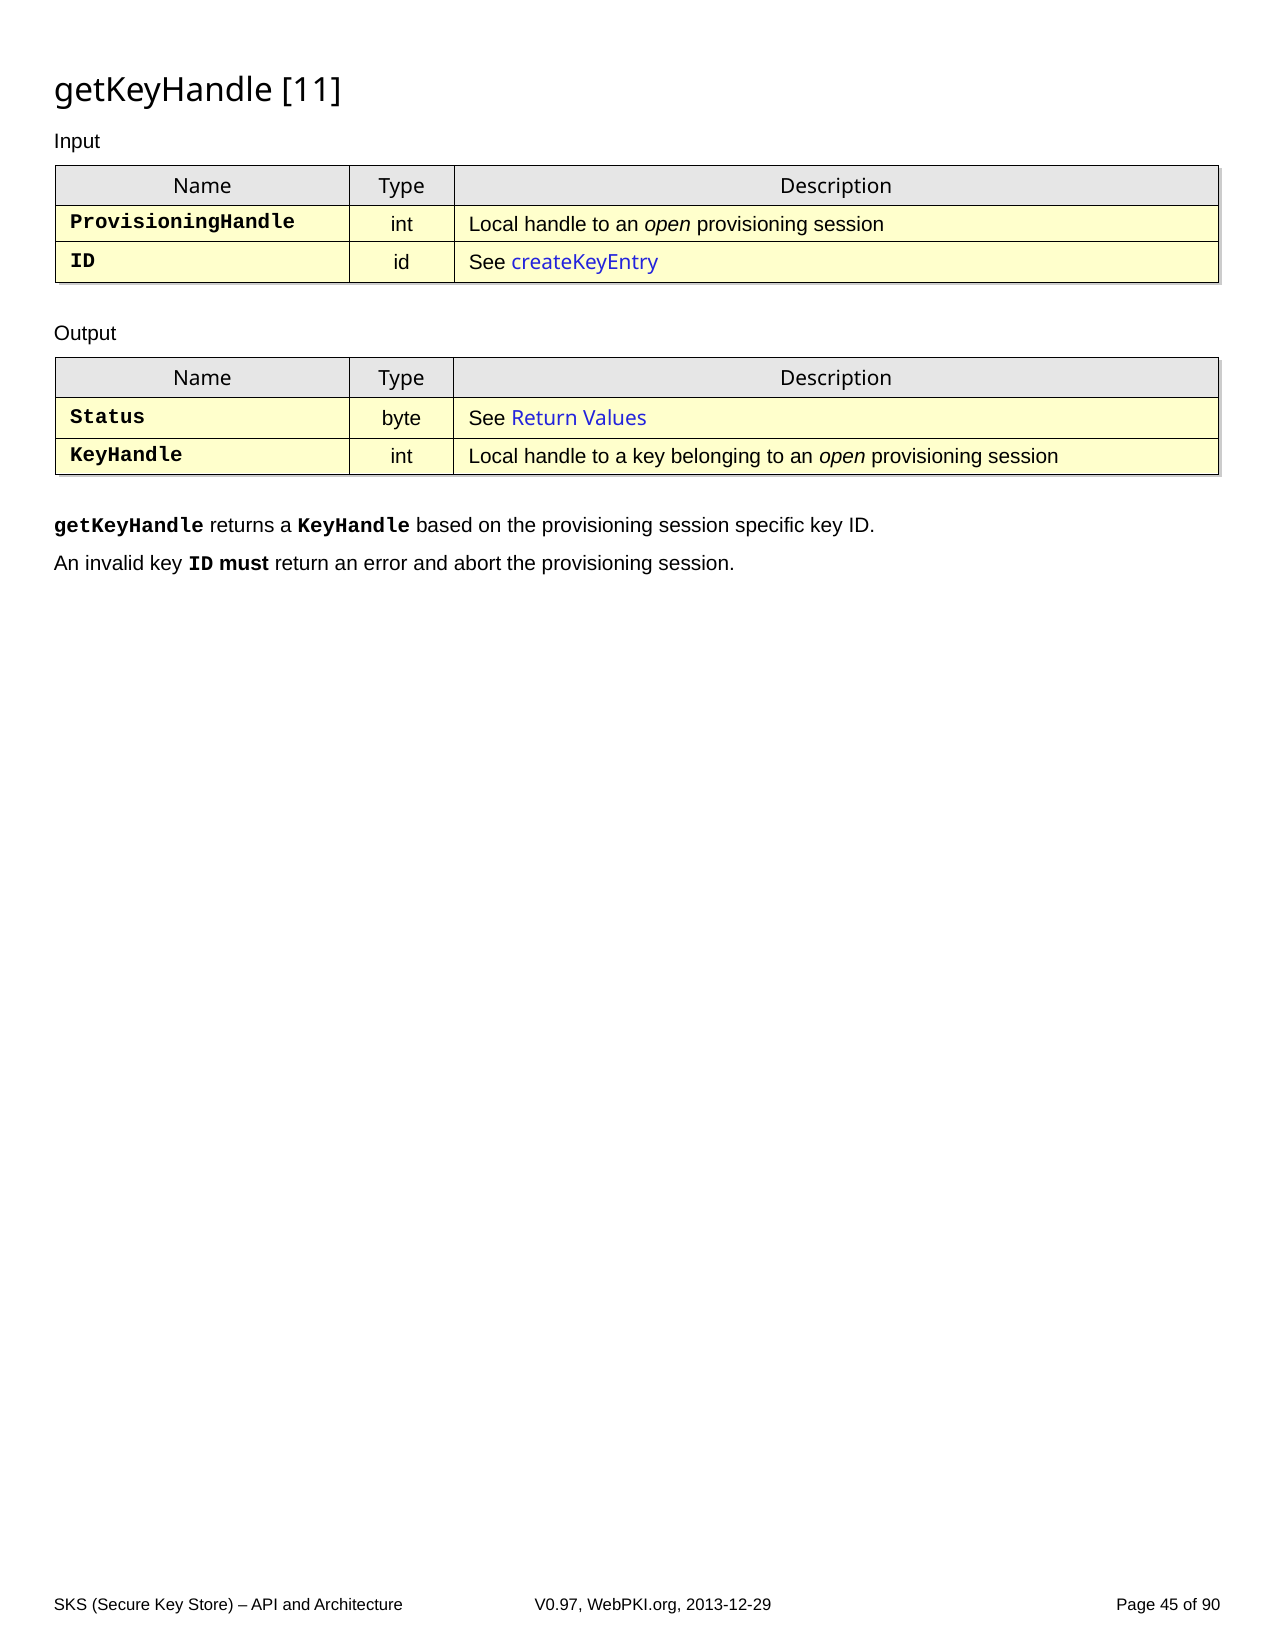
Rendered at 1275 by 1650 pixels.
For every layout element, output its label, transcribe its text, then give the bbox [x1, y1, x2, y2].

table_cell int [350, 206, 454, 241]
table_cell ProvisioningHandle [56, 206, 349, 241]
table_cell id [350, 242, 454, 282]
table_header Type [350, 166, 454, 205]
text Input [54, 129, 1221, 153]
text An invalid key ID must return an error and abort the provisioning session. [54, 551, 1221, 576]
table_cell Local handle to an open provisioning session [455, 206, 1218, 241]
table_cell Local handle to a key belonging to an open provisioning session [454, 439, 1218, 473]
table_cell KeyHandle [56, 439, 349, 473]
table_header Type [350, 358, 453, 397]
table_cell int [350, 439, 453, 473]
table_cell See Return Values [454, 398, 1218, 438]
table_cell See createKeyEntry [455, 242, 1218, 282]
text getKeyHandle returns a KeyHandle based on the provisioning session specific key ID. [54, 513, 1221, 539]
subtitle getKeyHandle [11] [54, 66, 1221, 111]
text Output [54, 321, 1221, 345]
table_cell ID [56, 242, 349, 282]
table_cell byte [350, 398, 453, 438]
table_header Name [56, 166, 349, 205]
table_header Name [56, 358, 349, 397]
table_cell Status [56, 398, 349, 438]
table_header Description [455, 166, 1218, 205]
table_header Description [454, 358, 1218, 397]
